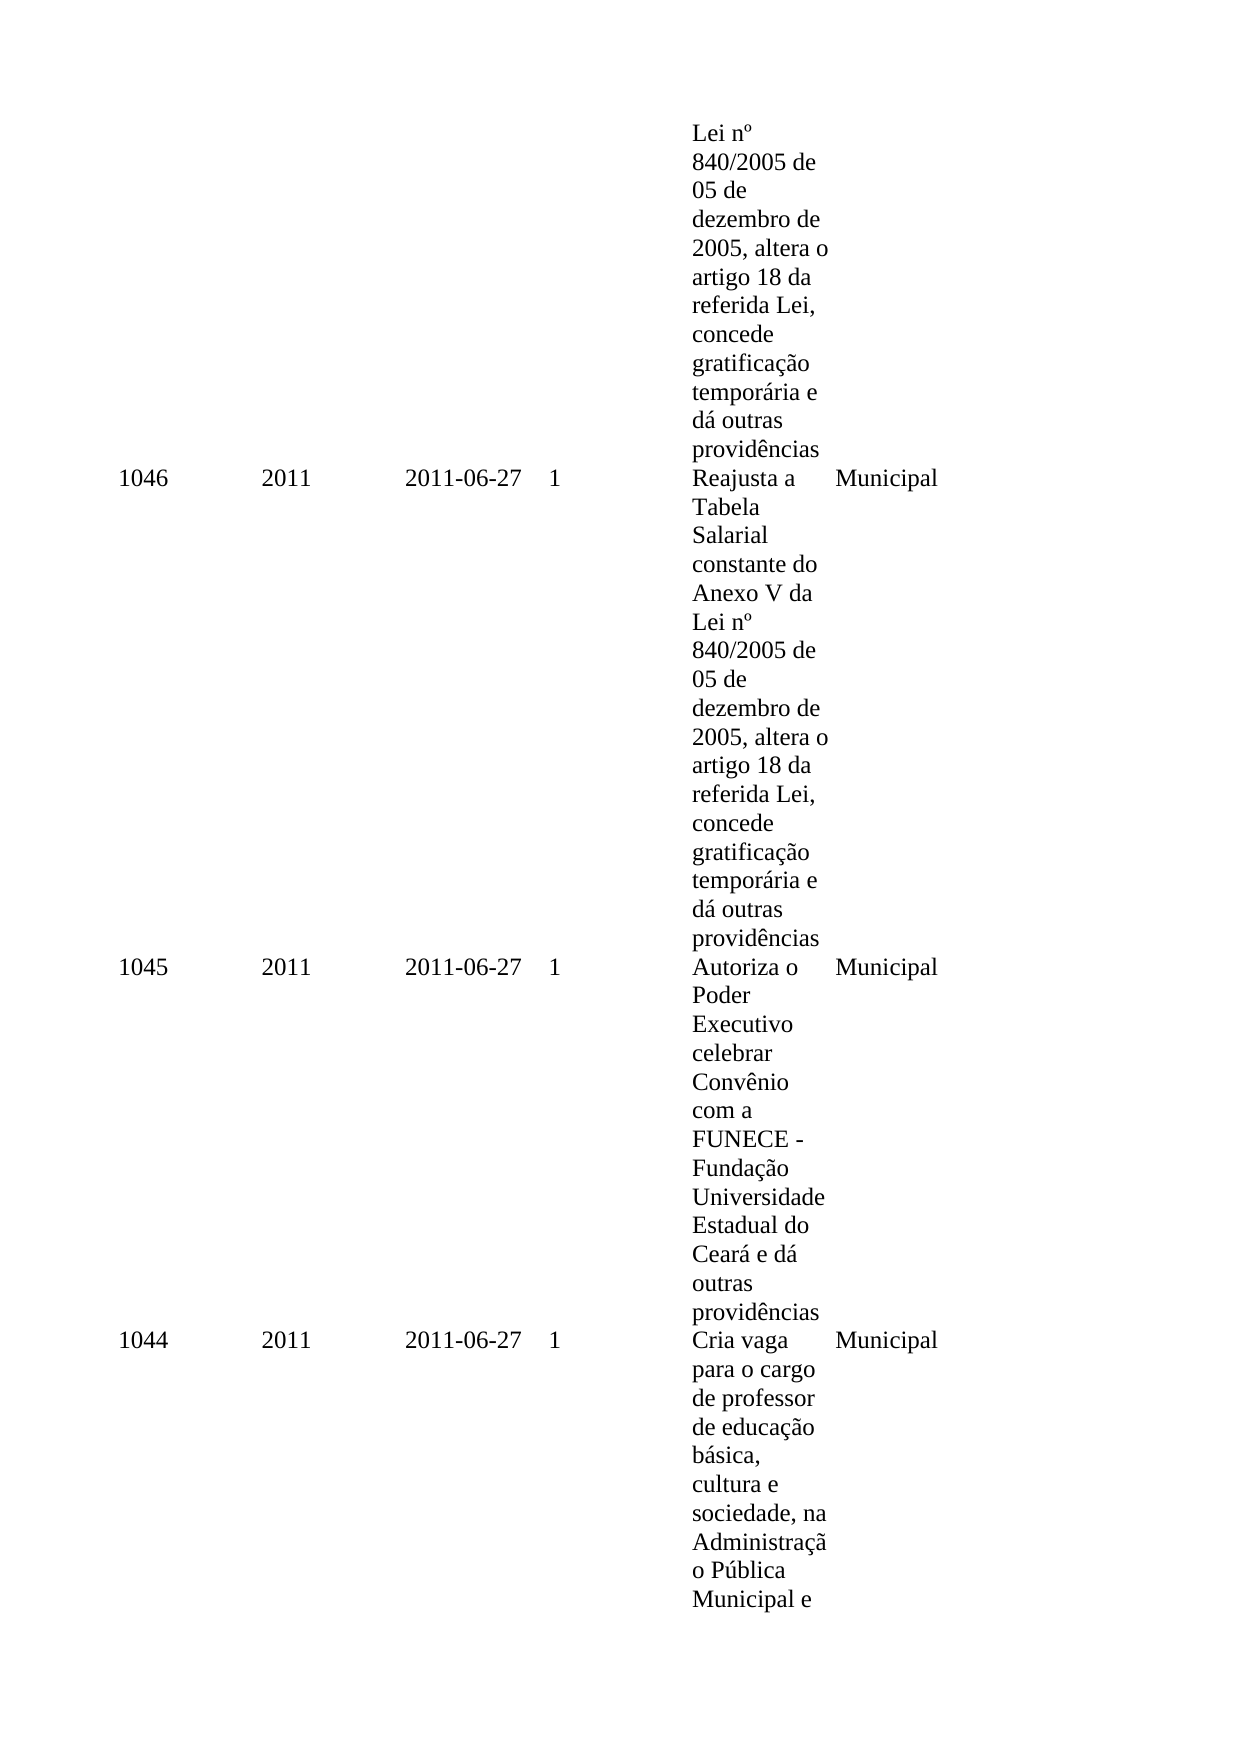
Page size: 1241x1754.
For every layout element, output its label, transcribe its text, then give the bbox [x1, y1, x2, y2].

table_cell 1045 [118, 952, 261, 1326]
table_cell Municipal [835, 952, 979, 1326]
table_cell [118, 118, 261, 463]
table_cell 2011-06-27 [405, 463, 548, 952]
table_cell Lei nº 840/2005 de 05 de dezembro de 2005, altera o artigo 18 da referida Lei, concede gratificação temporária e dá outras providências [692, 118, 835, 463]
table_cell 2011 [261, 463, 405, 952]
table_cell 1 [548, 463, 692, 952]
table_cell Reajusta a Tabela Salarial constante do Anexo V da Lei nº 840/2005 de 05 de dezembro de 2005, altera o artigo 18 da referida Lei, concede gratificação temporária e dá outras providências [692, 463, 835, 952]
table_cell 1046 [118, 463, 261, 952]
table_cell 2011 [261, 1326, 405, 1613]
table_cell 1044 [118, 1326, 261, 1613]
table_cell 2011-06-27 [405, 1326, 548, 1613]
table_cell [835, 118, 979, 463]
table_cell 2011-06-27 [405, 952, 548, 1326]
table_cell Autoriza o Poder Executivo celebrar Convênio com a FUNECE - Fundação Universidade Estadual do Ceará e dá outras providências [692, 952, 835, 1326]
table_cell 1 [548, 1326, 692, 1613]
table_cell 2011 [261, 952, 405, 1326]
table_cell [979, 952, 1122, 1326]
table_cell [979, 118, 1122, 463]
table_cell [979, 1326, 1122, 1613]
table_cell 1 [548, 952, 692, 1326]
table_cell Cria vaga para o cargo de professor de educação básica, cultura e sociedade, na Administração Pública Municipal e [692, 1326, 835, 1613]
table_cell [548, 118, 692, 463]
table_cell Municipal [835, 463, 979, 952]
table_cell [979, 463, 1122, 952]
table_cell [261, 118, 405, 463]
table_cell [405, 118, 548, 463]
table_cell Municipal [835, 1326, 979, 1613]
